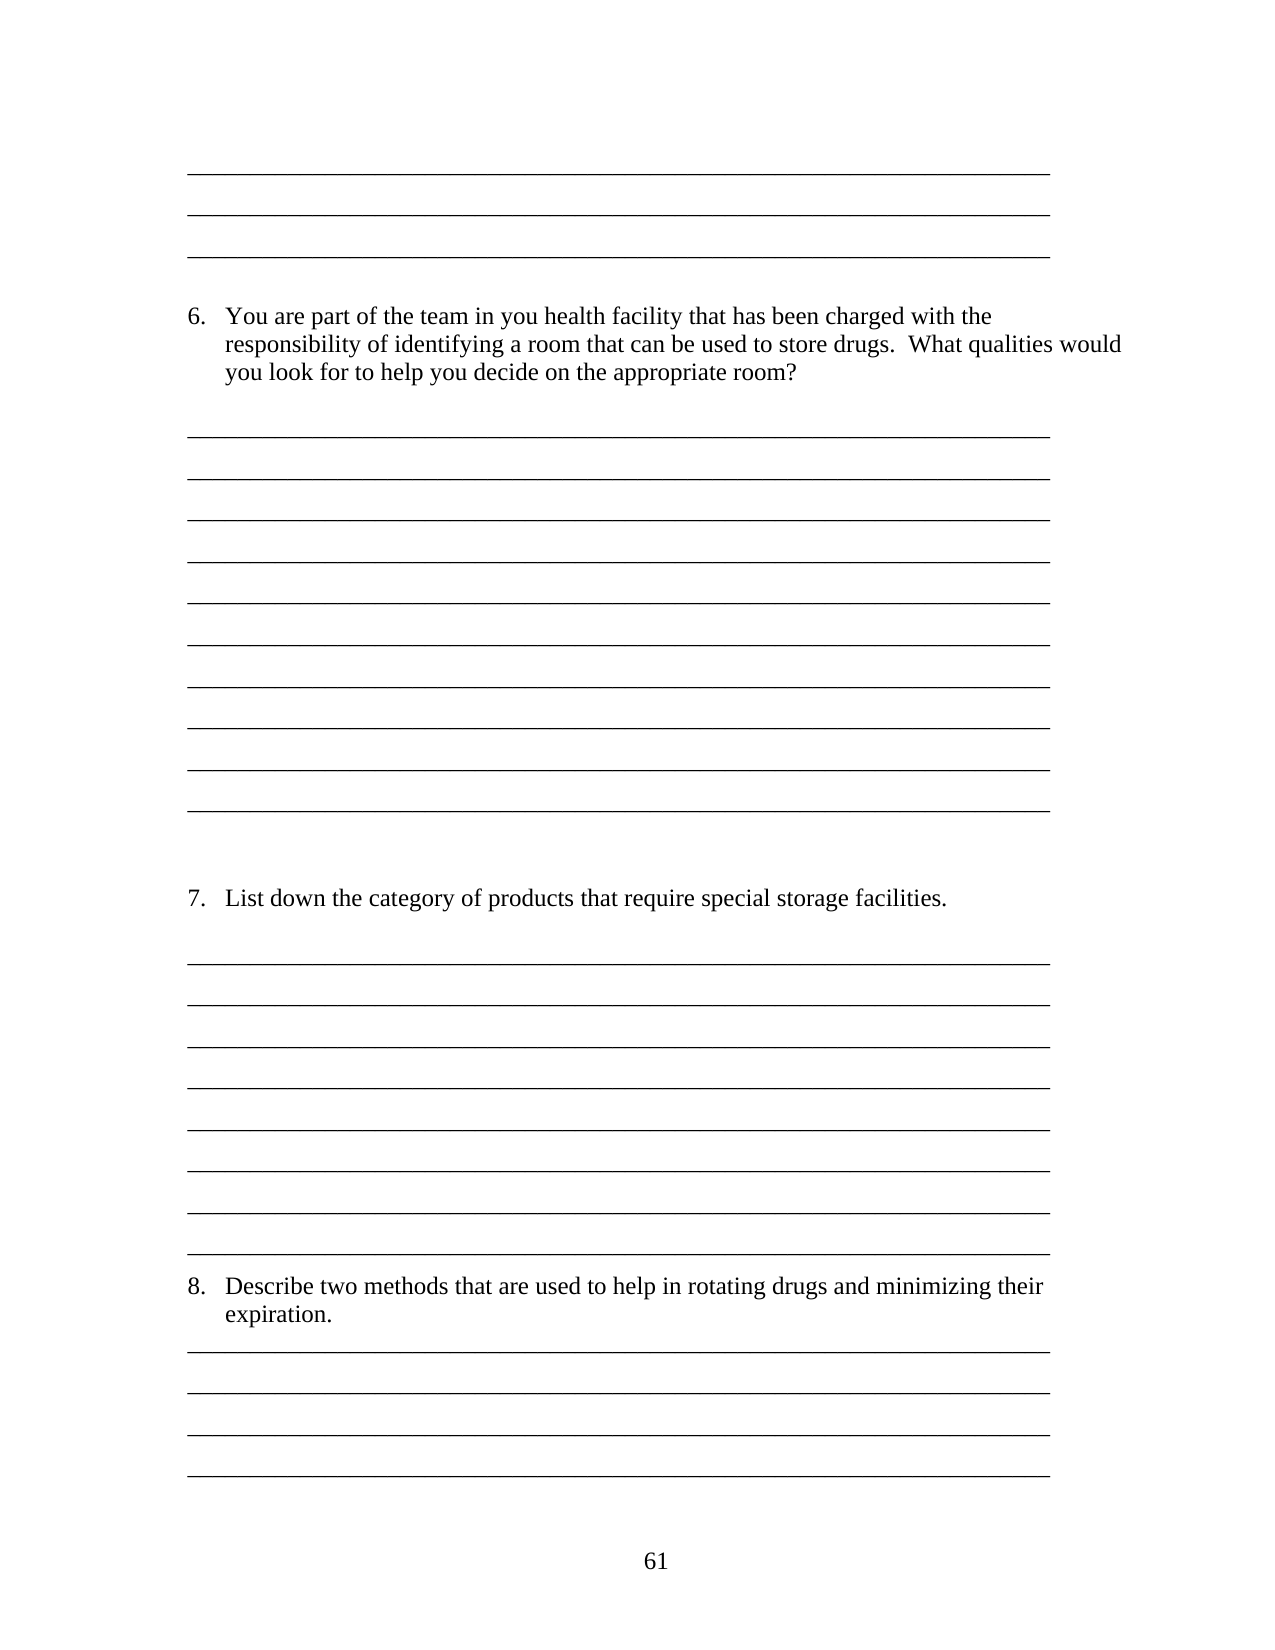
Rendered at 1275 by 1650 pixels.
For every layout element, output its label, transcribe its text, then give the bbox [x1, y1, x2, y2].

text _____________________________________________________________________ [187, 150, 1125, 178]
text _____________________________________________________________________ [187, 192, 1125, 219]
text _____________________________________________________________________ [187, 1411, 1125, 1438]
text _____________________________________________________________________ [187, 1147, 1125, 1175]
text _____________________________________________________________________ [187, 704, 1125, 732]
text _____________________________________________________________________ [187, 455, 1125, 482]
text _____________________________________________________________________ [187, 1369, 1125, 1397]
text _____________________________________________________________________ [187, 787, 1125, 815]
text _____________________________________________________________________ [187, 1189, 1125, 1217]
text _____________________________________________________________________ [187, 1231, 1125, 1258]
text _____________________________________________________________________ [187, 940, 1125, 967]
text _____________________________________________________________________ [187, 579, 1125, 607]
list List down the category of products that require special storage facilities. [187, 884, 1125, 912]
text _____________________________________________________________________ [187, 538, 1125, 566]
text _____________________________________________________________________ [187, 663, 1125, 690]
text _____________________________________________________________________ [187, 1023, 1125, 1051]
list Describe two methods that are used to help in rotating drugs and minimizing their expiration. [187, 1272, 1125, 1328]
text _____________________________________________________________________ [187, 1328, 1125, 1355]
text _____________________________________________________________________ [187, 746, 1125, 773]
text _____________________________________________________________________ [187, 1064, 1125, 1092]
text _____________________________________________________________________ [187, 1106, 1125, 1134]
text _____________________________________________________________________ [187, 981, 1125, 1009]
text _____________________________________________________________________ [187, 233, 1125, 261]
text _____________________________________________________________________ [187, 1452, 1125, 1480]
list You are part of the team in you health facility that has been charged with the responsibility of identifying a room that can be used to store drugs. What qualities would you look for to help you decide on the appropriate room? [187, 302, 1125, 386]
text _____________________________________________________________________ [187, 496, 1125, 524]
text _____________________________________________________________________ [187, 621, 1125, 649]
text _____________________________________________________________________ [187, 413, 1125, 441]
